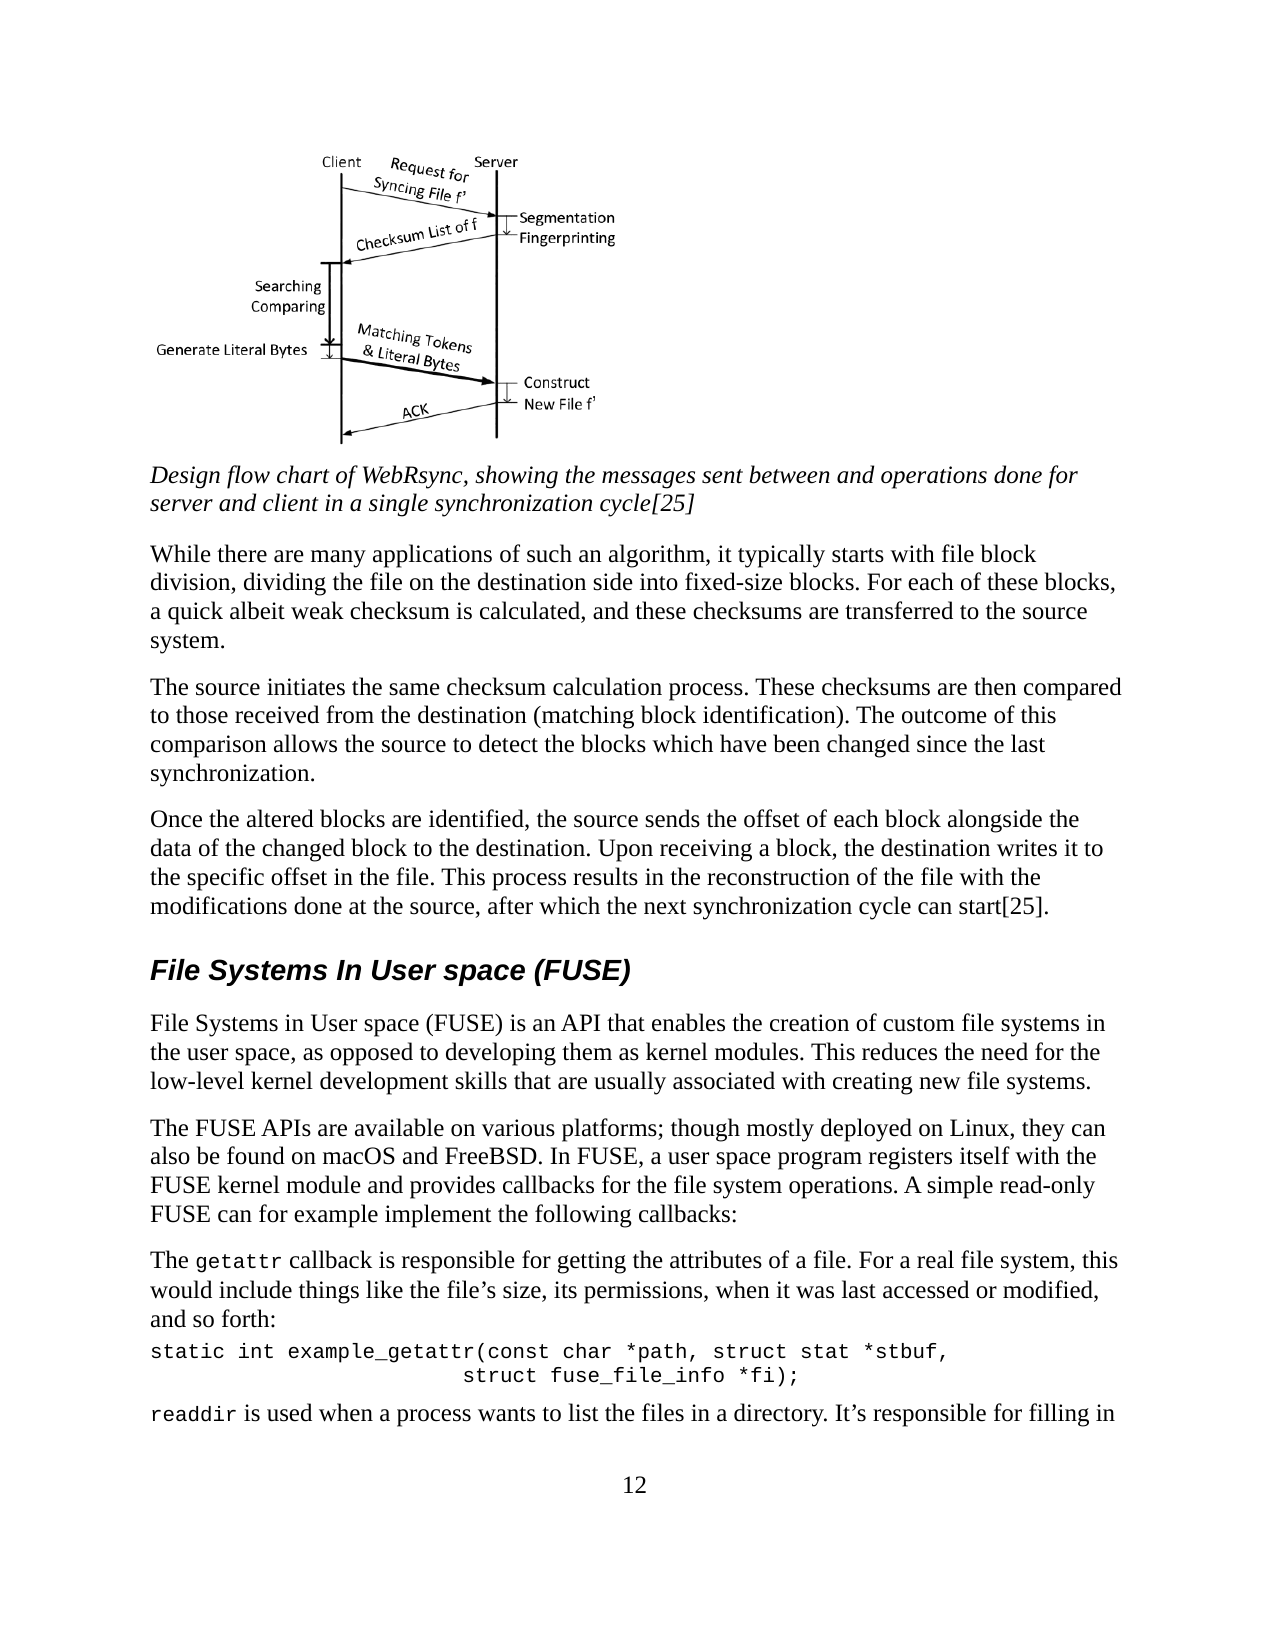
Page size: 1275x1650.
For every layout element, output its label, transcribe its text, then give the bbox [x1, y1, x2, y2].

text static int example_getattr(const char *path, struct stat *stbuf, [150, 1342, 1125, 1365]
text readdir is used when a process wants to list the files in a directory. It’s responsible for filling in [150, 1398, 1125, 1427]
text Design flow chart of WebRsync, showing the messages sent between and operations done for server and client in a single synchronization cycle[25] [150, 460, 1125, 517]
text The source initiates the same checksum calculation process. These checksums are then compared to those received from the destination (matching block identification). The outcome of this comparison allows the source to detect the blocks which have been changed since the last synchronization. [150, 672, 1125, 787]
picture [150, 150, 619, 448]
subtitle File Systems In User space (FUSE) [150, 953, 1125, 987]
text File Systems in User space (FUSE) is an API that enables the creation of custom file systems in the user space, as opposed to developing them as kernel modules. This reduces the need for the low-level kernel development skills that are usually associated with creating new file systems. [150, 1008, 1125, 1095]
text Once the altered blocks are identified, the source sends the offset of each block alongside the data of the changed block to the destination. Upon receiving a block, the destination writes it to the specific offset in the file. This process results in the reconstruction of the file with the modifications done at the source, after which the next synchronization cycle can start[25]. [150, 804, 1125, 919]
text The FUSE APIs are available on various platforms; though mostly deployed on Linux, they can also be found on macOS and FreeBSD. In FUSE, a user space program registers itself with the FUSE kernel module and provides callbacks for the file system operations. A simple read-only FUSE can for example implement the following callbacks: [150, 1113, 1125, 1228]
text While there are many applications of such an algorithm, it typically starts with file block division, dividing the file on the destination side into fixed-size blocks. For each of these blocks, a quick albeit weak checksum is calculated, and these checksums are transferred to the source system. [150, 539, 1125, 654]
text The getattr callback is responsible for getting the attributes of a file. For a real file system, this would include things like the file’s size, its permissions, when it was last accessed or modified, and so forth: [150, 1246, 1125, 1333]
text struct fuse_file_info *fi); [150, 1365, 1125, 1389]
